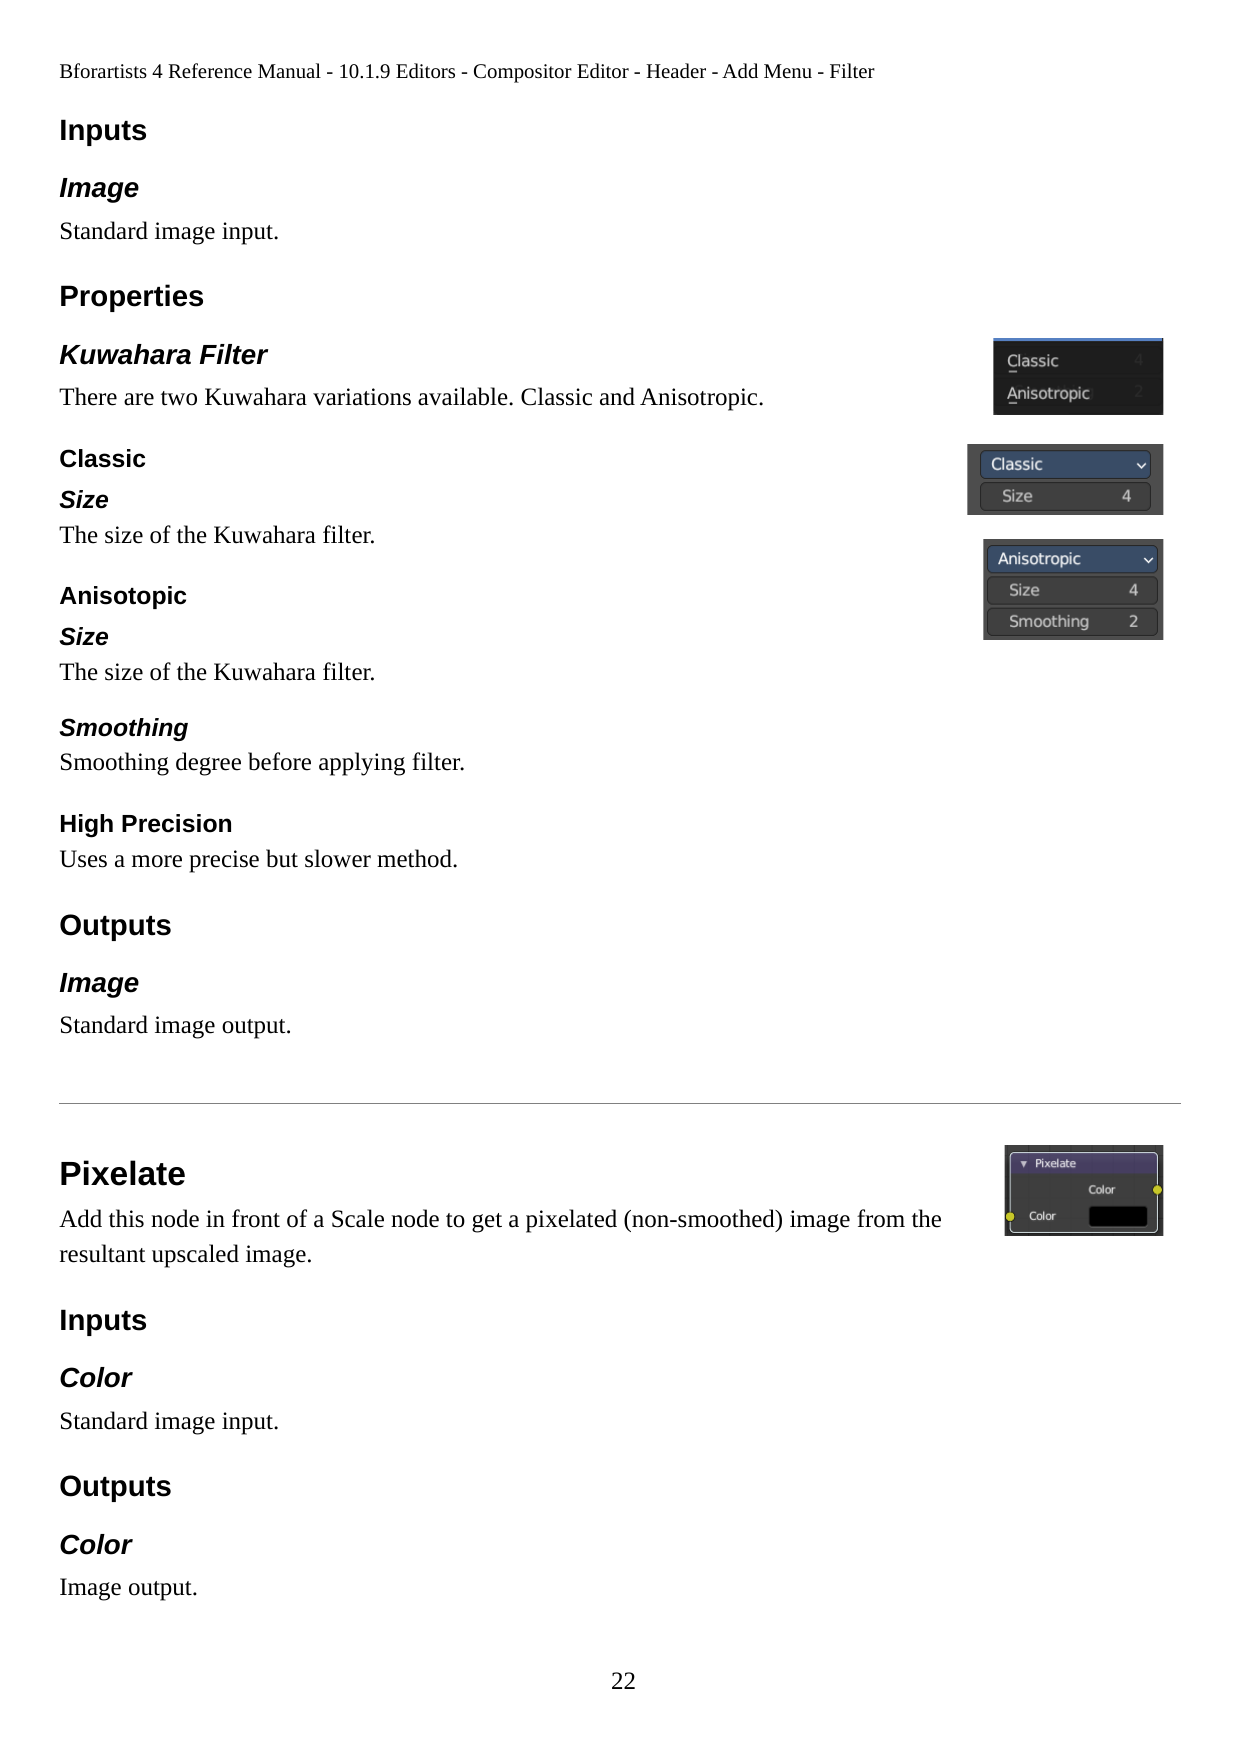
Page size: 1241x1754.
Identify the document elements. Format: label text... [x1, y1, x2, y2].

text Image output. [59, 1572, 1181, 1601]
subtitle High Precision [59, 809, 1181, 837]
subtitle Properties [59, 279, 1181, 313]
text Uses a more precise but slower method. [59, 844, 1181, 872]
subtitle Inputs [59, 1303, 1181, 1336]
subtitle [1164, 581, 1181, 610]
text Add this node in front of a Scale node to get a pixelated (non-smoothed) image from the resultant upscaled image. [59, 1204, 1181, 1268]
text Standard image input. [59, 216, 1181, 244]
subtitle Color [59, 1361, 1181, 1393]
subtitle Image [59, 171, 1181, 203]
text The size of the Kuwahara filter. [59, 657, 1181, 686]
subtitle Image [59, 966, 1181, 998]
subtitle [1164, 338, 1181, 370]
subtitle [1164, 1153, 1181, 1192]
picture [1004, 1145, 1164, 1236]
text Smoothing degree before applying filter. [59, 747, 1181, 776]
subtitle Pixelate [59, 1153, 1004, 1192]
subtitle [1164, 485, 1181, 514]
subtitle Size [59, 485, 967, 514]
text Standard image output. [59, 1011, 1181, 1039]
subtitle [1164, 444, 1181, 473]
picture [993, 338, 1164, 415]
subtitle Classic [59, 444, 967, 473]
subtitle Anisotopic [59, 581, 983, 610]
picture [967, 444, 1164, 515]
subtitle Color [59, 1528, 1181, 1560]
subtitle Smoothing [59, 713, 1181, 741]
subtitle Inputs [59, 113, 1181, 146]
picture [983, 539, 1164, 640]
subtitle Kuwahara Filter [59, 338, 993, 370]
subtitle Outputs [59, 1469, 1181, 1503]
subtitle Outputs [59, 907, 1181, 941]
text Standard image input. [59, 1406, 1181, 1434]
text There are two Kuwahara variations available. Classic and Anisotropic. [59, 382, 993, 411]
text The size of the Kuwahara filter. [59, 520, 1181, 549]
subtitle Size [59, 622, 1181, 651]
